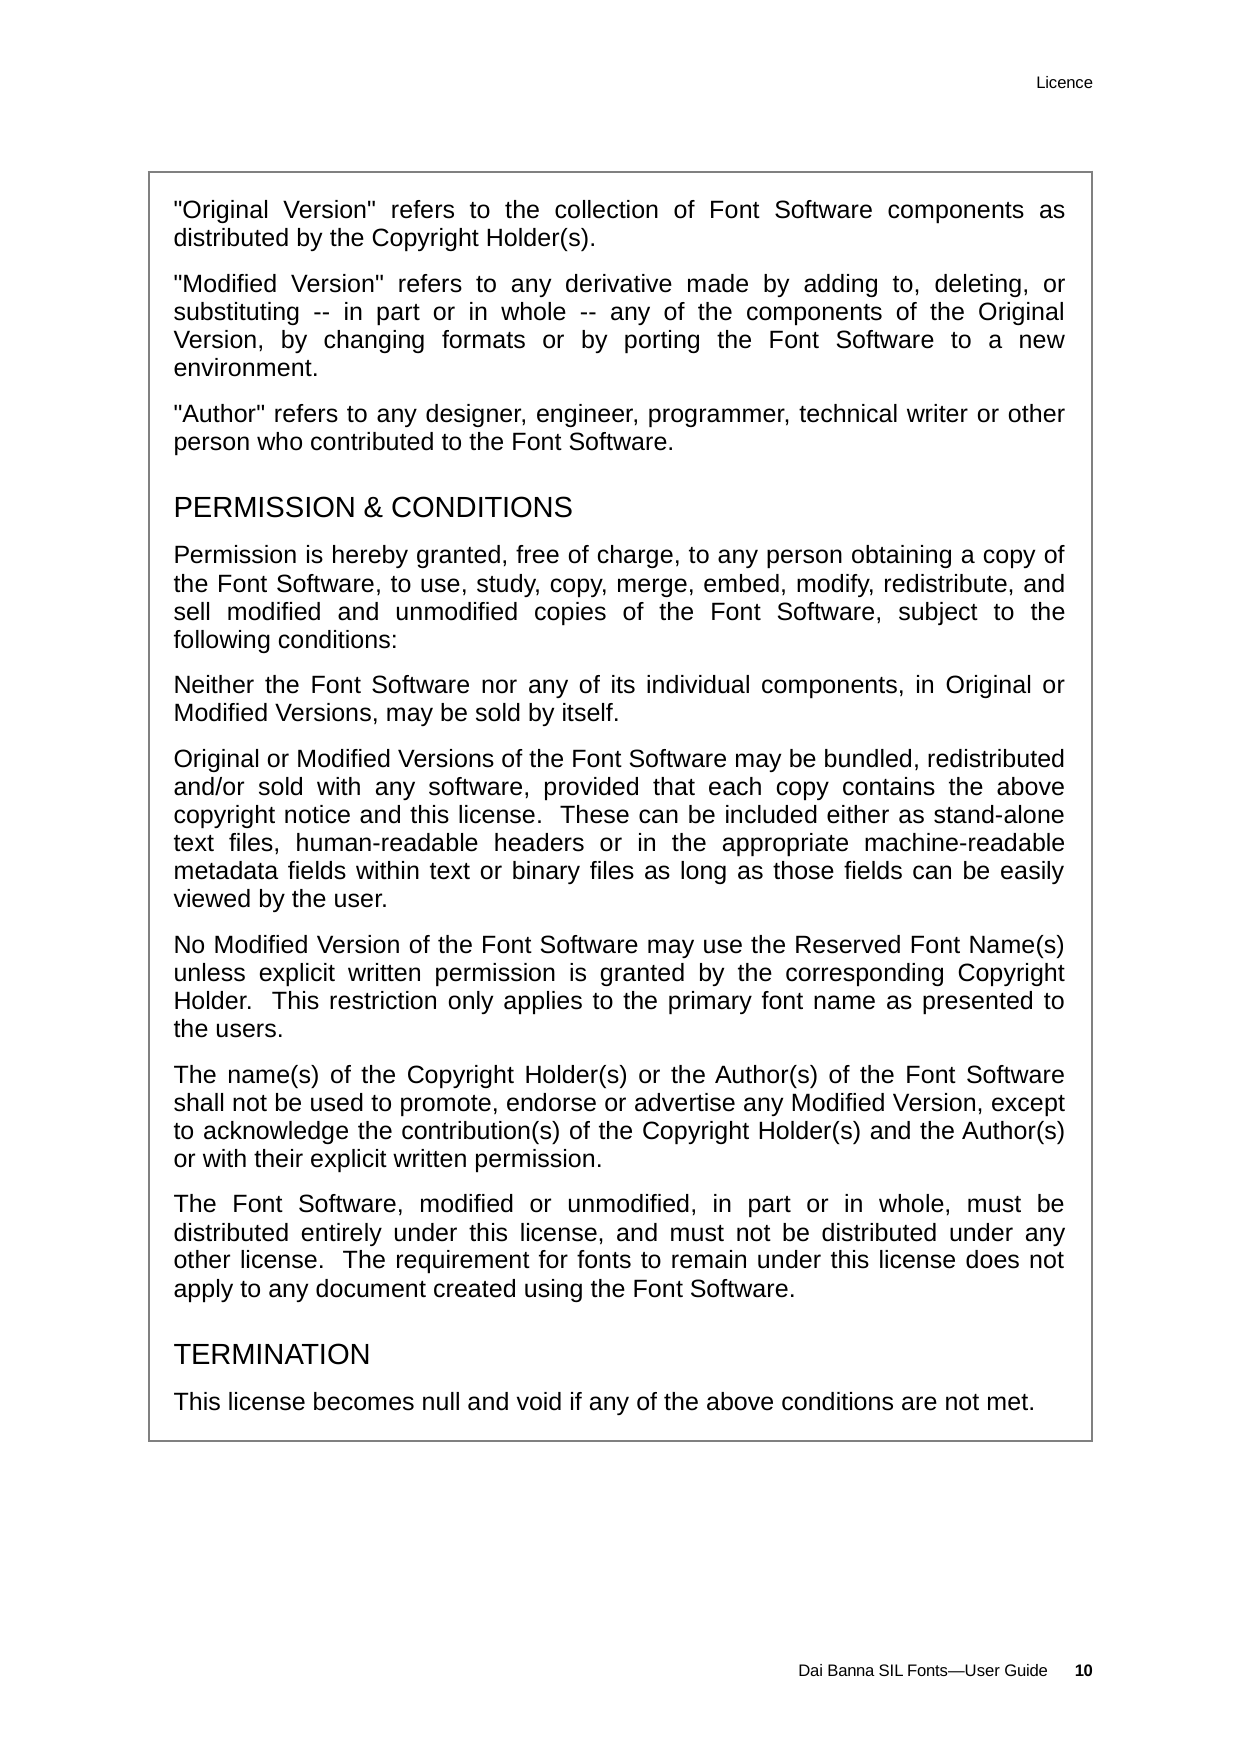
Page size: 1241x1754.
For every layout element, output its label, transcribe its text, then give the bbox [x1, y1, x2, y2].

list Original or Modified Versions of the Font Software may be bundled, redistributed and/or sold with any software, provided that each copy contains the above copyright notice and this license. These can be included either as stand-alone text files, human-readable headers or in the appropriate machine-readable metadata fields within text or binary files as long as those fields can be easily viewed by the user. [150, 719, 1091, 905]
list The Font Software, modified or unmodified, in part or in whole, must be distributed entirely under this license, and must not be distributed under any other license. The requirement for fonts to remain under this license does not apply to any document created using the Font Software. [150, 1165, 1091, 1302]
subtitle PERMISSION & CONDITIONS [150, 466, 1091, 516]
list No Modified Version of the Font Software may use the Reserved Font Name(s) unless explicit written permission is granted by the corresponding Copyright Holder. This restriction only applies to the primary font name as presented to the users. [150, 905, 1091, 1035]
list Neither the Font Software nor any of its individual components, in Original or Modified Versions, may be sold by itself. [150, 646, 1091, 719]
list Permission is hereby granted, free of charge, to any person obtaining a copy of the Font Software, to use, study, copy, merge, embed, modify, redistribute, and sell modified and unmodified copies of the Font Software, subject to the following conditions: [150, 516, 1091, 646]
subtitle TERMINATION [150, 1312, 1091, 1362]
list "Author" refers to any designer, engineer, programmer, technical writer or other person who contributed to the Font Software. [150, 374, 1091, 456]
list This license becomes null and void if any of the above conditions are not met. [150, 1362, 1091, 1440]
list "Modified Version" refers to any derivative made by adding to, deleting, or substituting -- in part or in whole -- any of the components of the Original Version, by changing formats or by porting the Font Software to a new environment. [150, 244, 1091, 374]
list The name(s) of the Copyright Holder(s) or the Author(s) of the Font Software shall not be used to promote, endorse or advertise any Modified Version, except to acknowledge the contribution(s) of the Copyright Holder(s) and the Author(s) or with their explicit written permission. [150, 1035, 1091, 1165]
list "Original Version" refers to the collection of Font Software components as distributed by the Copyright Holder(s). [150, 173, 1091, 244]
